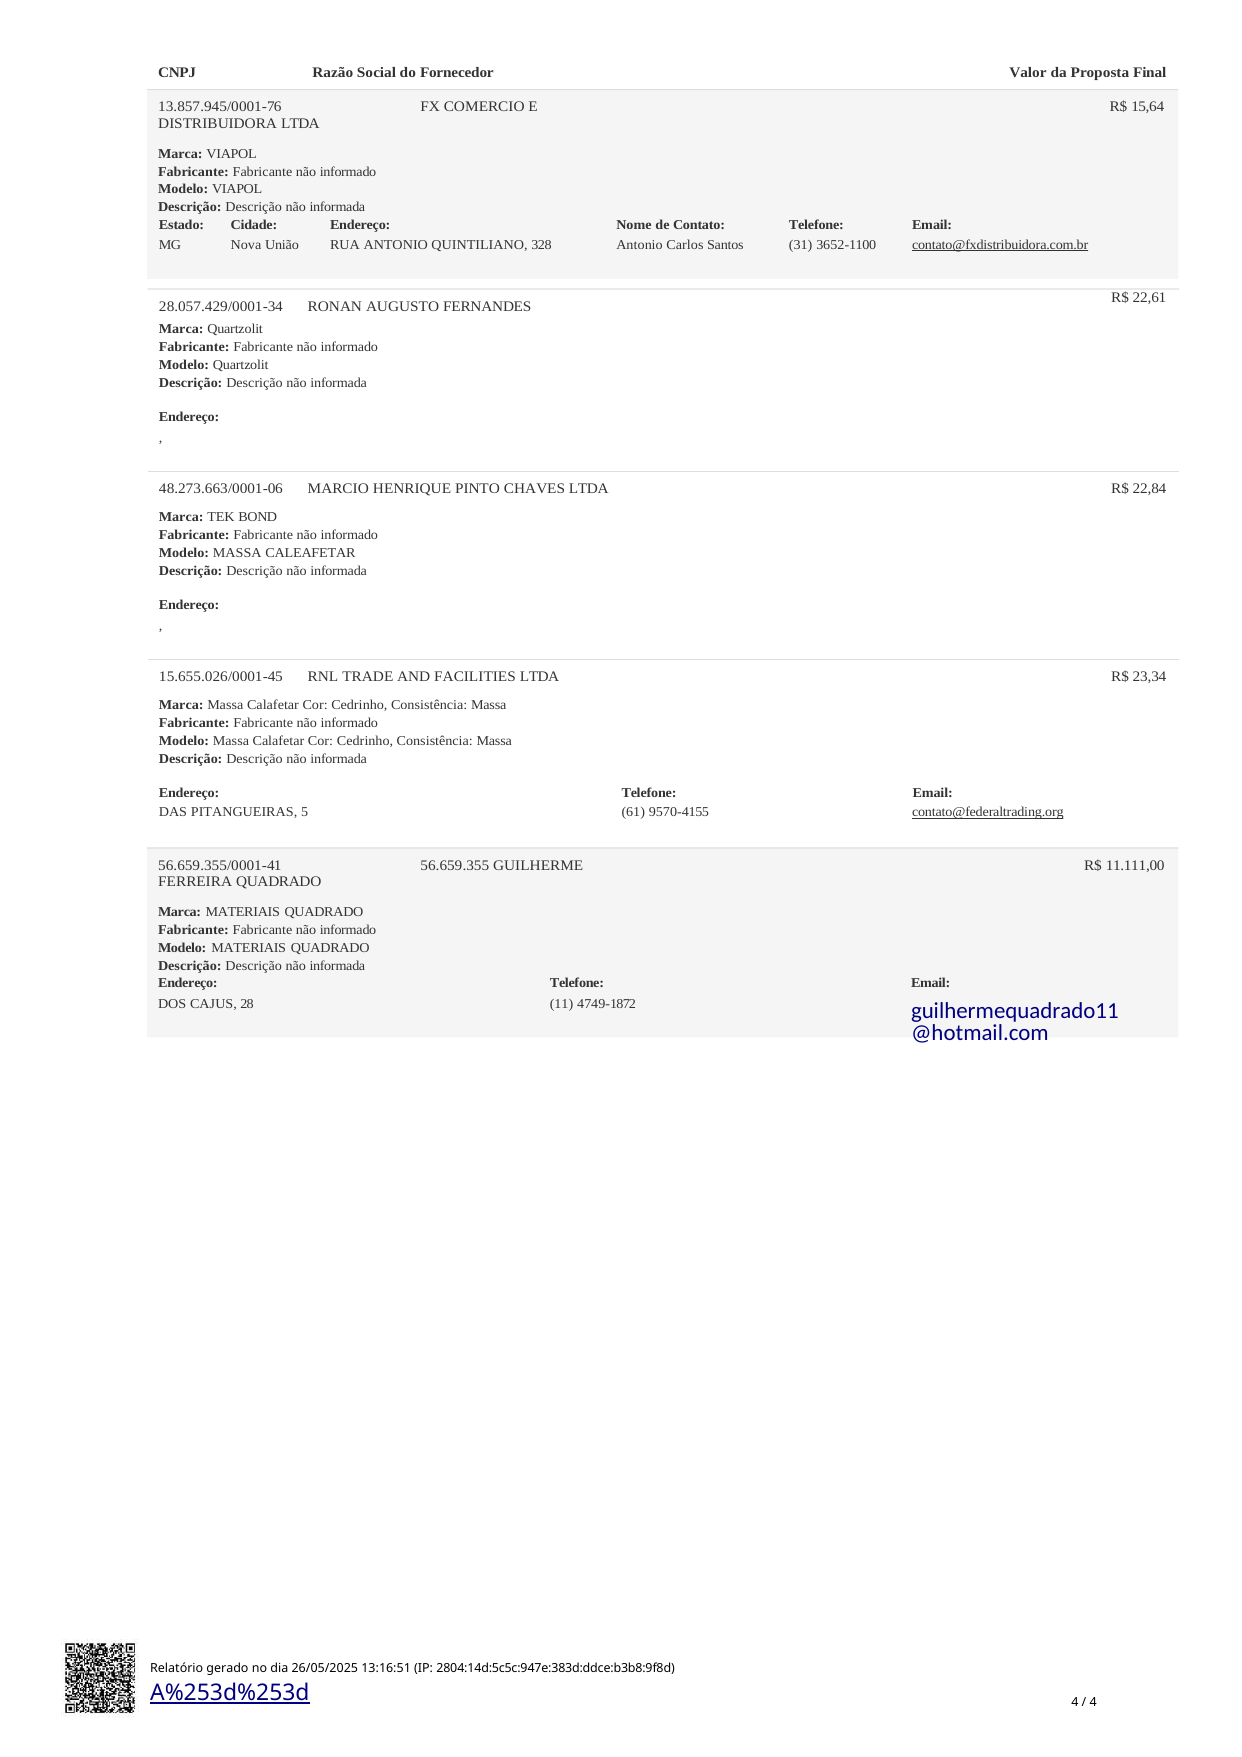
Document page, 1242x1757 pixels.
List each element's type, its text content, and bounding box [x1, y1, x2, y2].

table_cell [767, 427, 1102, 471]
table_cell [1103, 314, 1179, 399]
table_cell [1103, 615, 1179, 659]
table_cell Endereço: [148, 775, 612, 803]
table_cell [612, 399, 767, 427]
table_cell [767, 660, 1102, 690]
table_cell R$ 22,61 [1103, 290, 1179, 314]
table_cell 28.057.429/0001-34 RONAN AUGUSTO FERNANDES [148, 290, 612, 314]
table_cell [612, 472, 767, 502]
table_cell Telefone: [612, 775, 767, 803]
table_cell DAS PITANGUEIRAS, 5 [148, 803, 612, 822]
table_cell [767, 290, 1102, 314]
table_cell , [148, 427, 612, 471]
table_cell [612, 615, 767, 659]
table_cell Endereço: [148, 587, 612, 615]
table_cell [612, 502, 767, 587]
table_cell [1103, 775, 1179, 803]
table_cell [767, 472, 1102, 502]
table_cell R$ 23,34 [1103, 660, 1179, 690]
table_cell , [148, 615, 612, 659]
table_cell R$ 22,84 [1103, 472, 1179, 502]
table_cell [1103, 427, 1179, 471]
table_cell [612, 690, 767, 775]
table_cell Endereço: [148, 399, 612, 427]
table_cell [1103, 803, 1179, 822]
table_cell 15.655.026/0001-45 RNL TRADE AND FACILITIES LTDA [148, 660, 612, 690]
table_cell [767, 502, 1102, 587]
text CNPJ Razão Social do Fornecedor Valor da Proposta Final [158, 64, 1183, 80]
table_cell [767, 314, 1102, 399]
table_cell [767, 587, 1102, 615]
table_cell [612, 587, 767, 615]
table_cell [612, 314, 767, 399]
table_cell (61) 9570-4155 [612, 803, 767, 822]
table_cell [767, 615, 1102, 659]
table_cell [612, 279, 767, 288]
table_cell Marca: TEK BOND Fabricante: Fabricante não informado Modelo: MASSA CALEAFETAR Descrição: Descrição não informada [148, 502, 612, 587]
table_cell [612, 660, 767, 690]
table_cell 48.273.663/0001-06 MARCIO HENRIQUE PINTO CHAVES LTDA [148, 472, 612, 502]
table_cell [767, 399, 1102, 427]
table_cell [1103, 502, 1179, 587]
table_cell [148, 279, 612, 288]
table_cell [767, 279, 1102, 288]
table_cell Email: [767, 775, 1102, 803]
table_cell [1103, 587, 1179, 615]
table_cell [1103, 690, 1179, 775]
table_cell [612, 427, 767, 471]
table_cell [767, 690, 1102, 775]
table_cell [1103, 399, 1179, 427]
table_cell contato@federaltrading.org [767, 803, 1102, 822]
table_cell Marca: Massa Calafetar Cor: Cedrinho, Consistência: Massa Fabricante: Fabricante não informado Modelo: Massa Calafetar Cor: Cedrinho, Consistência: Massa Descrição: Descrição não informada [148, 690, 612, 775]
table_cell [1103, 279, 1179, 288]
table_cell [612, 290, 767, 314]
table_cell Marca: Quartzolit Fabricante: Fabricante não informado Modelo: Quartzolit Descrição: Descrição não informada [148, 314, 612, 399]
